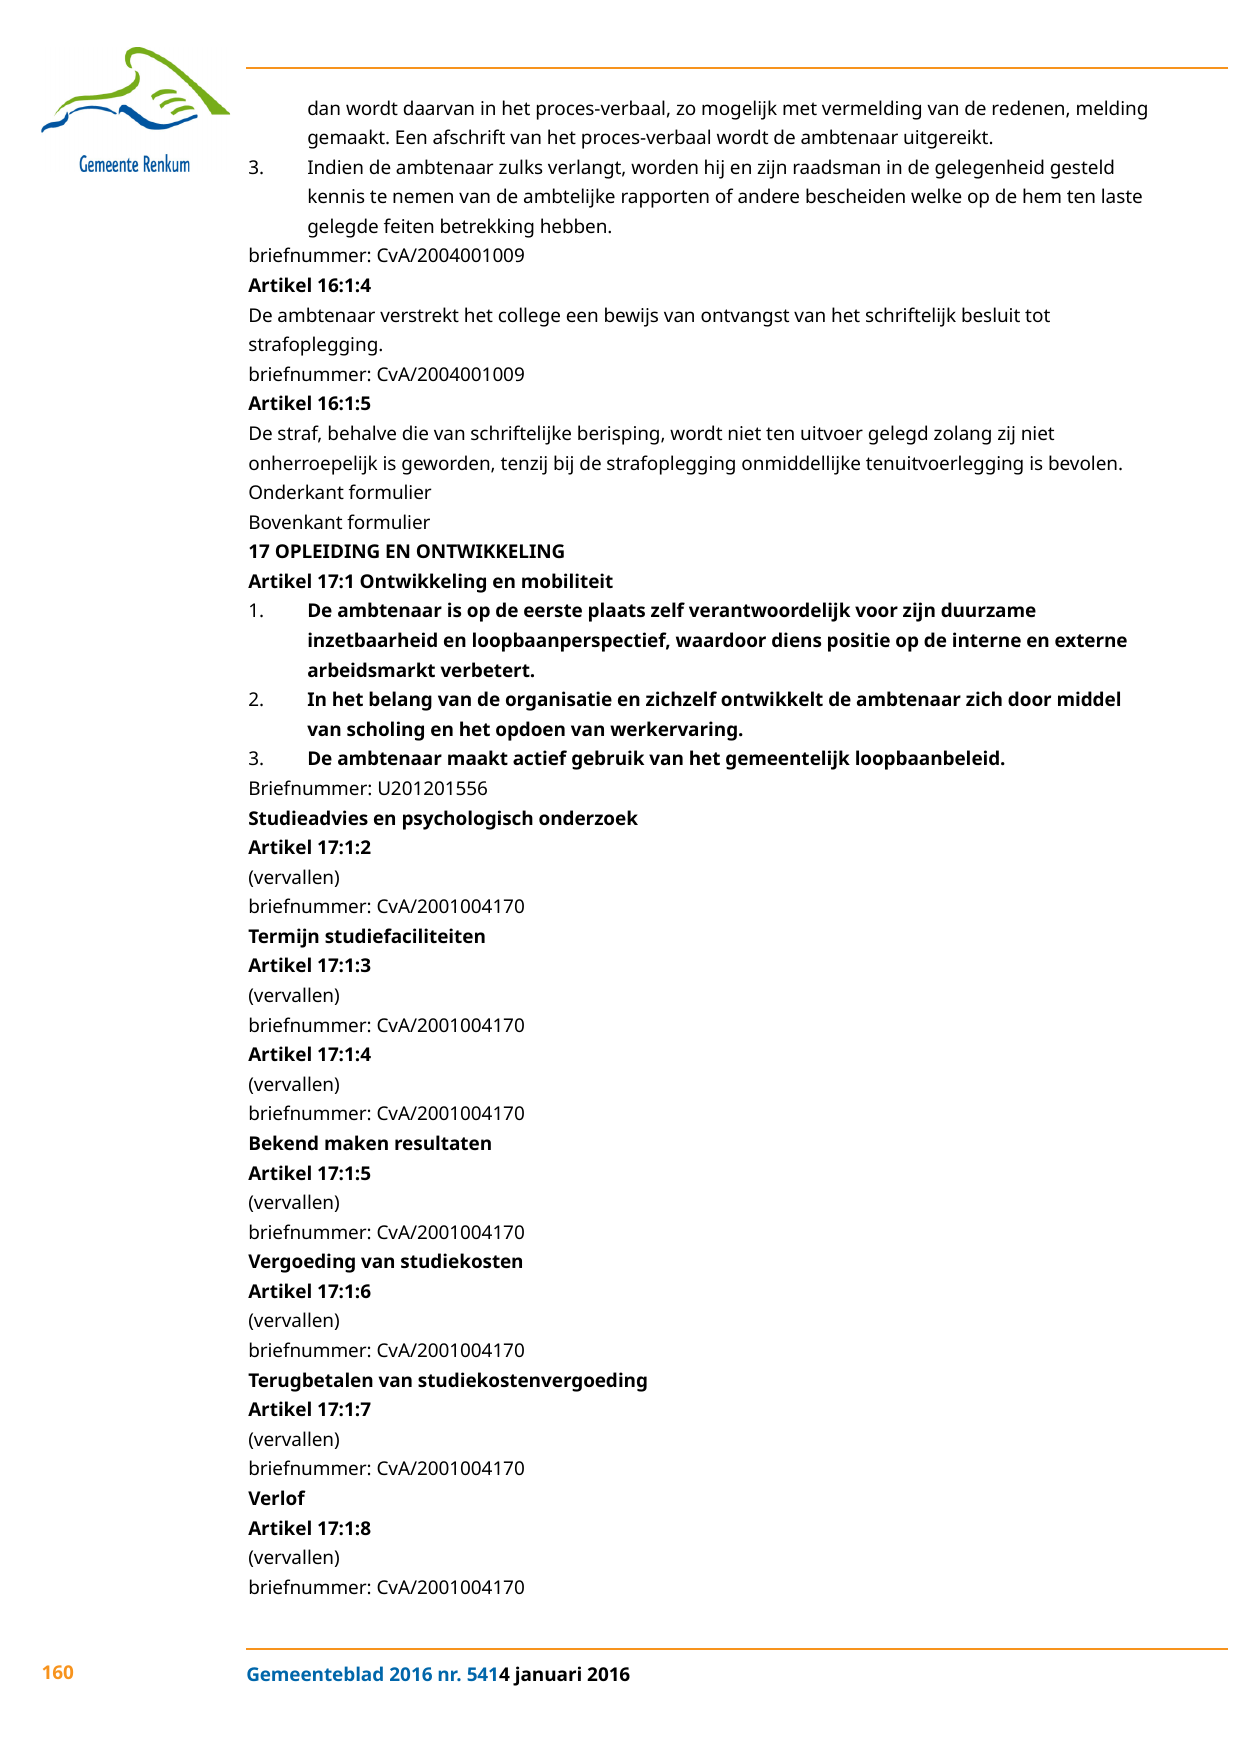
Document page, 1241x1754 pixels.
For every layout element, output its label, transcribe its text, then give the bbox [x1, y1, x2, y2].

text briefnummer: CvA/2001004170 [248, 1337, 1152, 1363]
text Artikel 17:1:8 [248, 1515, 1152, 1541]
text Briefnummer: U201201556 [248, 775, 1152, 801]
text briefnummer: CvA/2004001009 [248, 361, 1152, 387]
text (vervallen) [248, 982, 1152, 1008]
text Artikel 17:1:2 [248, 834, 1152, 860]
text Artikel 16:1:4 [248, 272, 1152, 298]
text De ambtenaar verstrekt het college een bewijs van ontvangst van het schriftelijk besluit tot strafoplegging. [248, 302, 1152, 357]
text (vervallen) [248, 1071, 1152, 1097]
text Artikel 17:1:6 [248, 1278, 1152, 1304]
text briefnummer: CvA/2001004170 [248, 1574, 1152, 1600]
text Vergoeding van studiekosten [248, 1248, 1152, 1274]
text Terugbetalen van studiekostenvergoeding [248, 1367, 1152, 1393]
list dan wordt daarvan in het proces-verbaal, zo mogelijk met vermelding van de redenen, melding gemaakt. Een afschrift van het proces-verbaal wordt de ambtenaar uitgereikt. [248, 95, 1152, 150]
text Bekend maken resultaten [248, 1130, 1152, 1156]
picture [41, 47, 231, 172]
text 17 OPLEIDING EN ONTWIKKELING [248, 538, 1152, 564]
text briefnummer: CvA/2001004170 [248, 1219, 1152, 1245]
text briefnummer: CvA/2001004170 [248, 893, 1152, 919]
list In het belang van de organisatie en zichzelf ontwikkelt de ambtenaar zich door middel van scholing en het opdoen van werkervaring. [248, 686, 1152, 742]
text briefnummer: CvA/2004001009 [248, 243, 1152, 268]
text Artikel 17:1 Ontwikkeling en mobiliteit [248, 568, 1152, 594]
text Artikel 16:1:5 [248, 391, 1152, 416]
text Artikel 17:1:4 [248, 1041, 1152, 1067]
text (vervallen) [248, 1308, 1152, 1333]
text De straf, behalve die van schriftelijke berisping, wordt niet ten uitvoer gelegd zolang zij niet onherroepelijk is geworden, tenzij bij de strafoplegging onmiddellijke tenuitvoerlegging is bevolen. [248, 420, 1152, 476]
text Artikel 17:1:3 [248, 953, 1152, 978]
text Bovenkant formulier [248, 509, 1152, 535]
text briefnummer: CvA/2001004170 [248, 1012, 1152, 1038]
list De ambtenaar maakt actief gebruik van het gemeentelijk loopbaanbeleid. [248, 746, 1152, 771]
text Verlof [248, 1485, 1152, 1511]
text briefnummer: CvA/2001004170 [248, 1101, 1152, 1126]
text Artikel 17:1:7 [248, 1396, 1152, 1422]
text (vervallen) [248, 864, 1152, 890]
text (vervallen) [248, 1189, 1152, 1215]
text (vervallen) [248, 1426, 1152, 1452]
text Onderkant formulier [248, 479, 1152, 505]
text Artikel 17:1:5 [248, 1160, 1152, 1186]
text Studieadvies en psychologisch onderzoek [248, 805, 1152, 831]
list Indien de ambtenaar zulks verlangt, worden hij en zijn raadsman in de gelegenheid gesteld kennis te nemen van de ambtelijke rapporten of andere bescheiden welke op de hem ten laste gelegde feiten betrekking hebben. [248, 154, 1152, 239]
text briefnummer: CvA/2001004170 [248, 1456, 1152, 1481]
list De ambtenaar is op de eerste plaats zelf verantwoordelijk voor zijn duurzame inzetbaarheid en loopbaanperspectief, waardoor diens positie op de interne en externe arbeidsmarkt verbetert. [248, 598, 1152, 683]
text Termijn studiefaciliteiten [248, 923, 1152, 949]
text (vervallen) [248, 1544, 1152, 1570]
